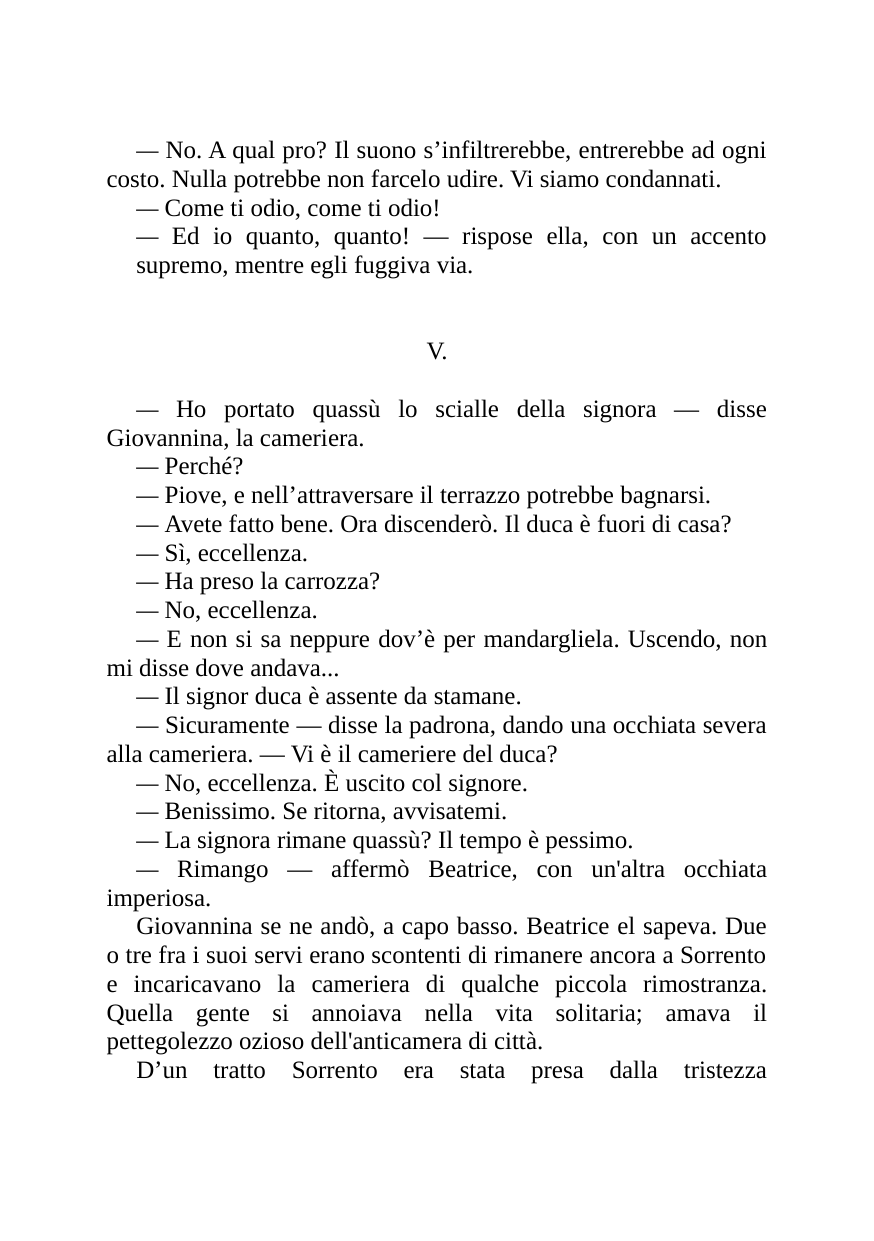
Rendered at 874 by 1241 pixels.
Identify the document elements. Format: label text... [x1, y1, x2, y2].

text — Perché? [106, 451, 768, 480]
text — La signora rimane quassù? Il tempo è pessimo. [106, 825, 768, 854]
text — Sicuramente — disse la padrona, dando una occhiata severa alla cameriera. — Vi è il cameriere del duca? [106, 710, 768, 768]
text Giovannina se ne andò, a capo basso. Beatrice el sapeva. Due o tre fra i suoi servi erano scontenti di rimanere ancora a Sorrento e incaricavano la cameriera di qualche piccola rimostranza. Quella gente si annoiava nella vita solitaria; amava il pettegolezzo ozioso dell'anticamera di città. [106, 911, 768, 1055]
text — No, eccellenza. È uscito col signore. [106, 768, 768, 796]
text — Sì, eccellenza. [106, 538, 768, 566]
text — Rimango — affermò Beatrice, con un'altra occhiata imperiosa. [106, 854, 768, 911]
text — E non si sa neppure dov’è per mandargliela. Uscendo, non mi disse dove andava... [106, 624, 768, 681]
text — Il signor duca è assente da stamane. [106, 681, 768, 710]
text — Come ti odio, come ti odio! [106, 193, 768, 221]
text — Ed io quanto, quanto! — rispose ella, con un accento supremo, mentre egli fuggiva via. [136, 221, 768, 279]
text — No, eccellenza. [106, 595, 768, 624]
text — No. A qual pro? Il suono s’infiltrerebbe, entrerebbe ad ogni costo. Nulla potrebbe non farcelo udire. Vi siamo condannati. [106, 135, 768, 193]
text — Ha preso la carrozza? [106, 566, 768, 595]
text — Avete fatto bene. Ora discenderò. Il duca è fuori di casa? [106, 509, 768, 538]
text — Ho portato quassù lo scialle della signora — disse Giovannina, la cameriera. [106, 394, 768, 451]
text — Benissimo. Se ritorna, avvisatemi. [106, 796, 768, 825]
text D’un tratto Sorrento era stata presa dalla tristezza [106, 1055, 768, 1084]
text — Piove, e nell’attraversare il terrazzo potrebbe bagnarsi. [106, 480, 768, 509]
text V. [106, 336, 768, 365]
